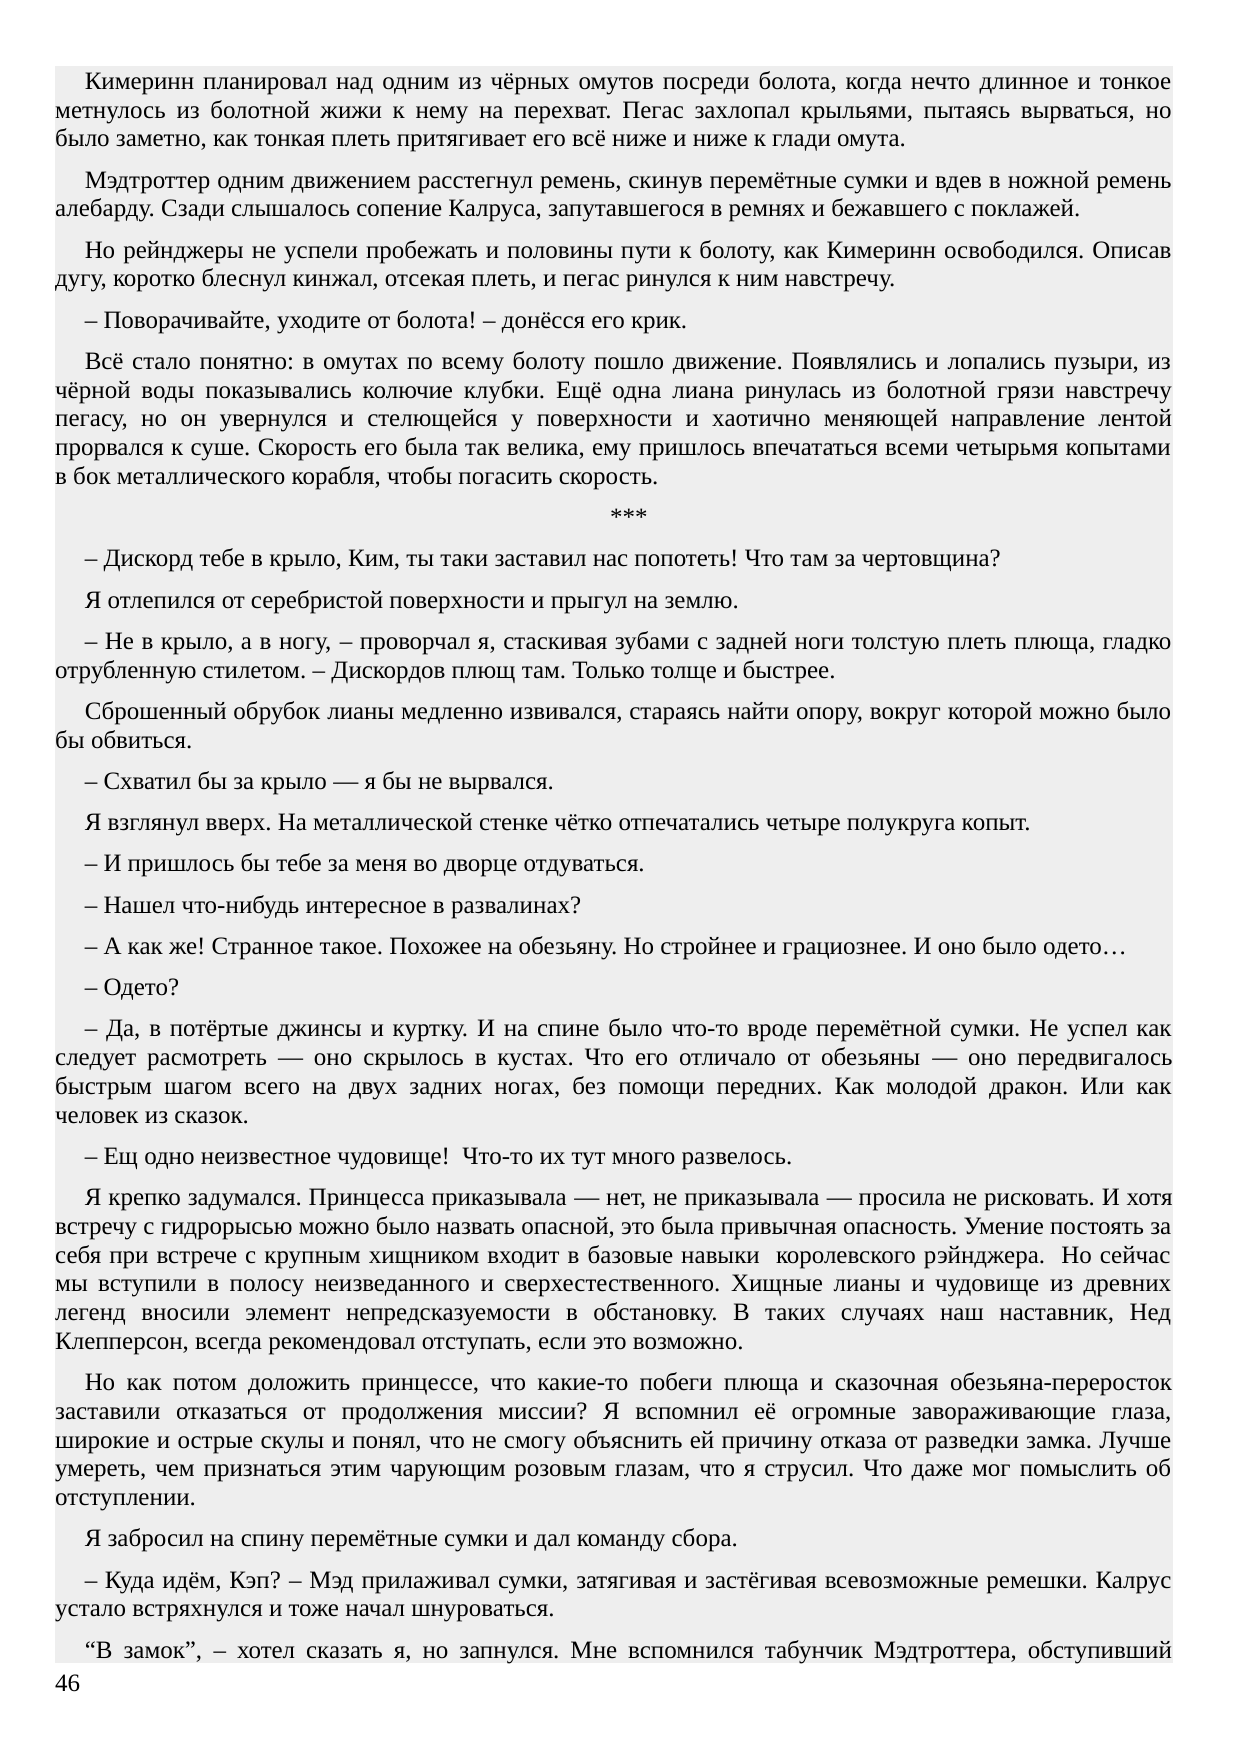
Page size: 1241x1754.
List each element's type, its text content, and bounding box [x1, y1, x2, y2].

text Я отлепился от серебристой поверхности и прыгул на землю. [55, 585, 1173, 613]
text – Одето? [55, 972, 1173, 1001]
text Я взглянул вверх. На металлической стенке чётко отпечатались четыре полукруга копыт. [55, 807, 1173, 836]
text – Ещ одно неизвестное чудовище! Что-то их тут много развелось. [55, 1141, 1173, 1170]
text Кимеринн планировал над одним из чёрных омутов посреди болота, когда нечто длинное и тонкое метнулось из болотной жижи к нему на перехват. Пегас захлопал крыльями, пытаясь вырваться, но было заметно, как тонкая плеть притягивает его всё ниже и ниже к глади омута. [55, 66, 1173, 152]
text – Дискорд тебе в крыло, Ким, ты таки заставил нас попотеть! Что там за чертовщина? [55, 543, 1173, 572]
text – Куда идём, Кэп? – Мэд прилаживал сумки, затягивая и застёгивая всевозможные ремешки. Калрус устало встряхнулся и тоже начал шнуроваться. [55, 1565, 1173, 1622]
text *** [55, 502, 1173, 531]
text Сброшенный обрубок лианы медленно извивался, стараясь найти опору, вокруг которой можно было бы обвиться. [55, 696, 1173, 753]
text Я крепко задумался. Принцесса приказывала — нет, не приказывала — просила не рисковать. И хотя встречу с гидрорысью можно было назвать опасной, это была привычная опасность. Умение постоять за себя при встрече с крупным хищником входит в базовые навыки королевского рэйнджера. Но сейчас мы вступили в полосу неизведанного и сверхестественного. Хищные лианы и чудовище из древних легенд вносили элемент непредсказуемости в обстановку. В таких случаях наш наставник, Нед Клепперсон, всегда рекомендовал отступать, если это возможно. [55, 1182, 1173, 1355]
text Мэдтроттер одним движением расстегнул ремень, скинув перемётные сумки и вдев в ножной ремень алебарду. Сзади слышалось сопение Калруса, запутавшегося в ремнях и бежавшего с поклажей. [55, 165, 1173, 222]
text – Поворачивайте, уходите от болота! – донёсся его крик. [55, 305, 1173, 333]
text “В замок”, – хотел сказать я, но запнулся. Мне вспомнился табунчик Мэдтроттера, обступивший [55, 1635, 1173, 1663]
text – Нашел что-нибудь интересное в развалинах? [55, 890, 1173, 918]
text – А как же! Странное такое. Похожее на обезьяну. Но стройнее и грациознее. И оно было одето… [55, 931, 1173, 960]
text – Да, в потёртые джинсы и куртку. И на спине было что-то вроде перемётной сумки. Не успел как следует расмотреть — оно скрылось в кустах. Что его отличало от обезьяны — оно передвигалось быстрым шагом всего на двух задних ногах, без помощи передних. Как молодой дракон. Или как человек из сказок. [55, 1013, 1173, 1128]
text – Не в крыло, а в ногу, – проворчал я, стаскивая зубами с задней ноги толстую плеть плюща, гладко отрубленную стилетом. – Дискордов плющ там. Только толще и быстрее. [55, 626, 1173, 683]
text Но рейнджеры не успели пробежать и половины пути к болоту, как Кимеринн освободился. Описав дугу, коротко блеснул кинжал, отсекая плеть, и пегас ринулся к ним навстречу. [55, 235, 1173, 292]
text Всё стало понятно: в омутах по всему болоту пошло движение. Появлялись и лопались пузыри, из чёрной воды показывались колючие клубки. Ещё одна лиана ринулась из болотной грязи навстречу пегасу, но он увернулся и стелющейся у поверхности и хаотично меняющей направление лентой прорвался к суше. Скорость его была так велика, ему пришлось впечататься всеми четырьмя копытами в бок металлического корабля, чтобы погасить скорость. [55, 346, 1173, 490]
text – Схватил бы за крыло — я бы не вырвался. [55, 766, 1173, 795]
text Но как потом доложить принцессе, что какие-то побеги плюща и сказочная обезьяна-переросток заставили отказаться от продолжения миссии? Я вспомнил её огромные завораживающие глаза, широкие и острые скулы и понял, что не смогу объяснить ей причину отказа от разведки замка. Лучше умереть, чем признаться этим чарующим розовым глазам, что я струсил. Что даже мог помыслить об отступлении. [55, 1367, 1173, 1511]
text Я забросил на спину перемётные сумки и дал команду сбора. [55, 1523, 1173, 1552]
text – И пришлось бы тебе за меня во дворце отдуваться. [55, 848, 1173, 877]
